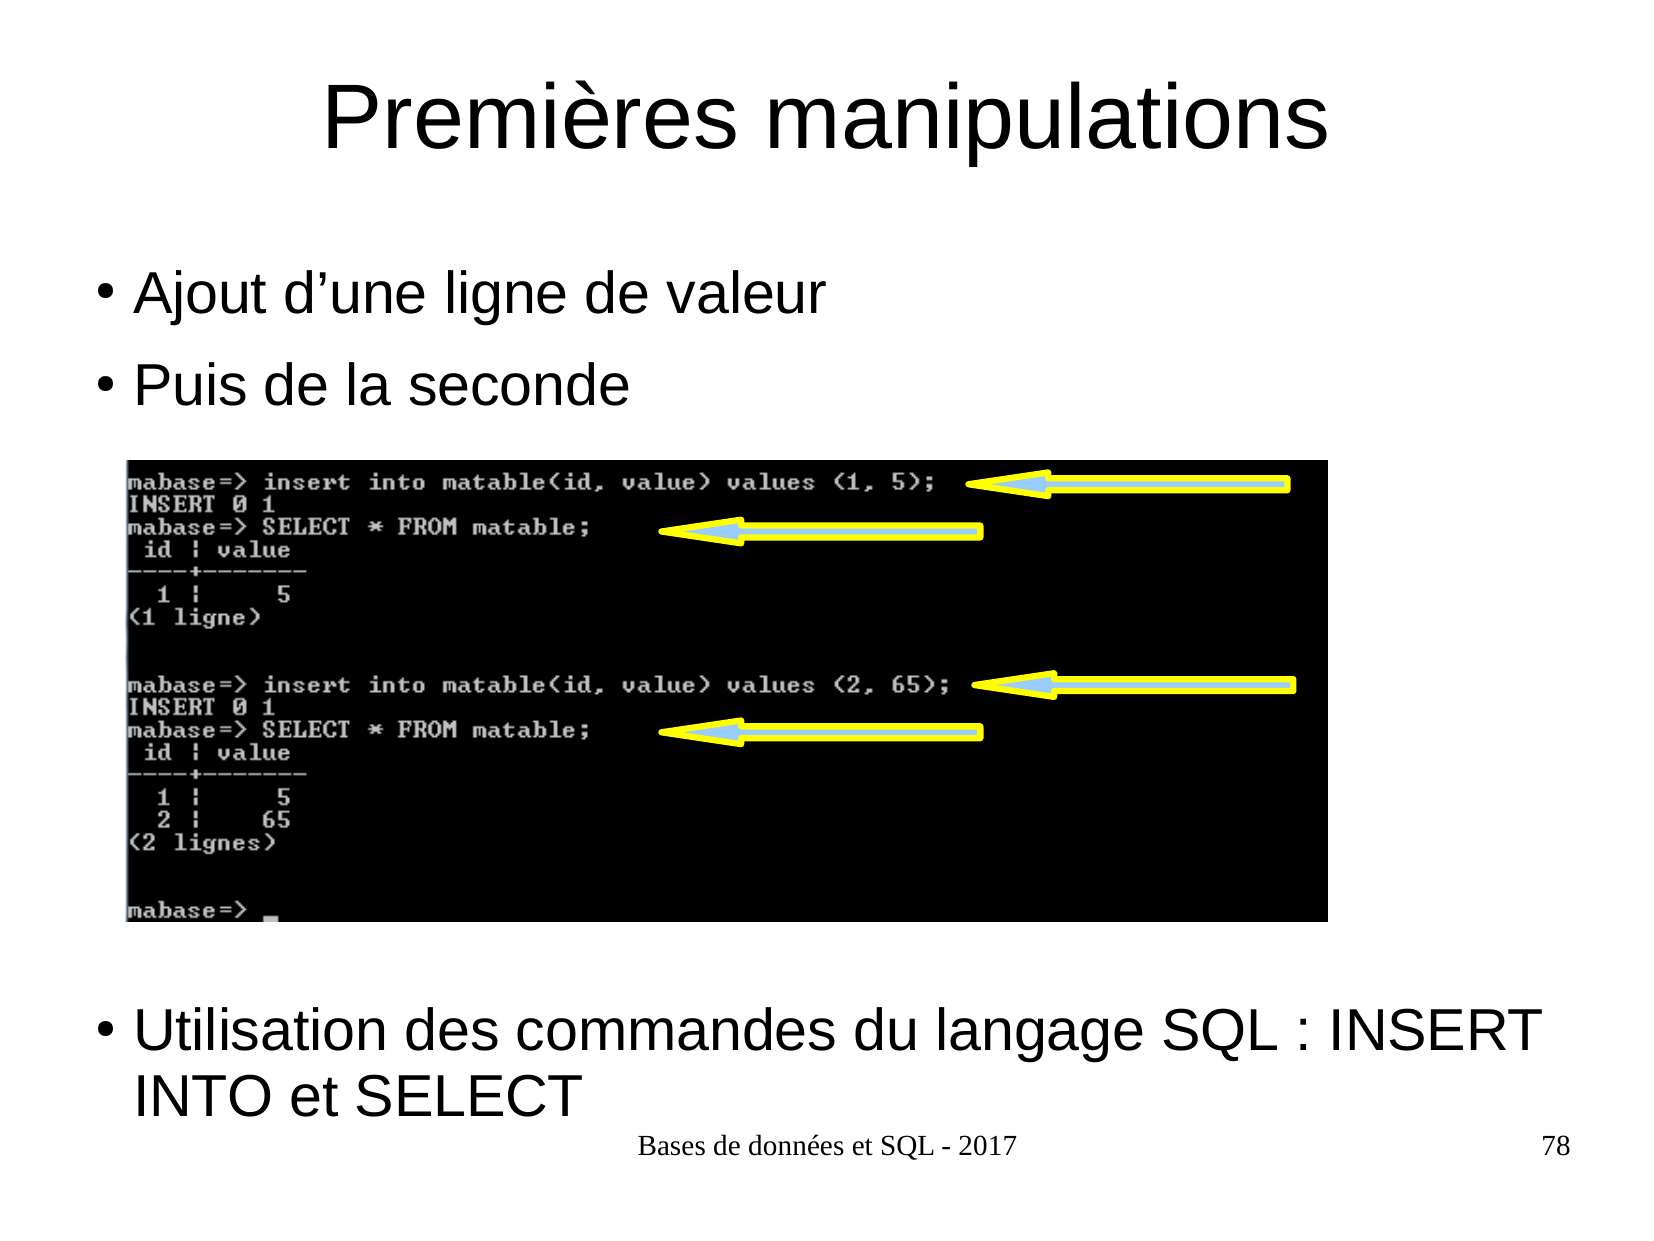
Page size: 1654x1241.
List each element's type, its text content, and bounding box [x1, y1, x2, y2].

picture [125, 460, 1328, 922]
text_box [968, 472, 1288, 497]
text_box [661, 720, 981, 745]
text_box [661, 519, 981, 544]
list Ajout d’une ligne de valeur Puis de la seconde Utilisation des commandes du langage SQL : INSERT INTO et SELECT [82, 259, 1571, 1134]
text_box [974, 673, 1294, 697]
title Premières manipulations [82, 56, 1571, 178]
